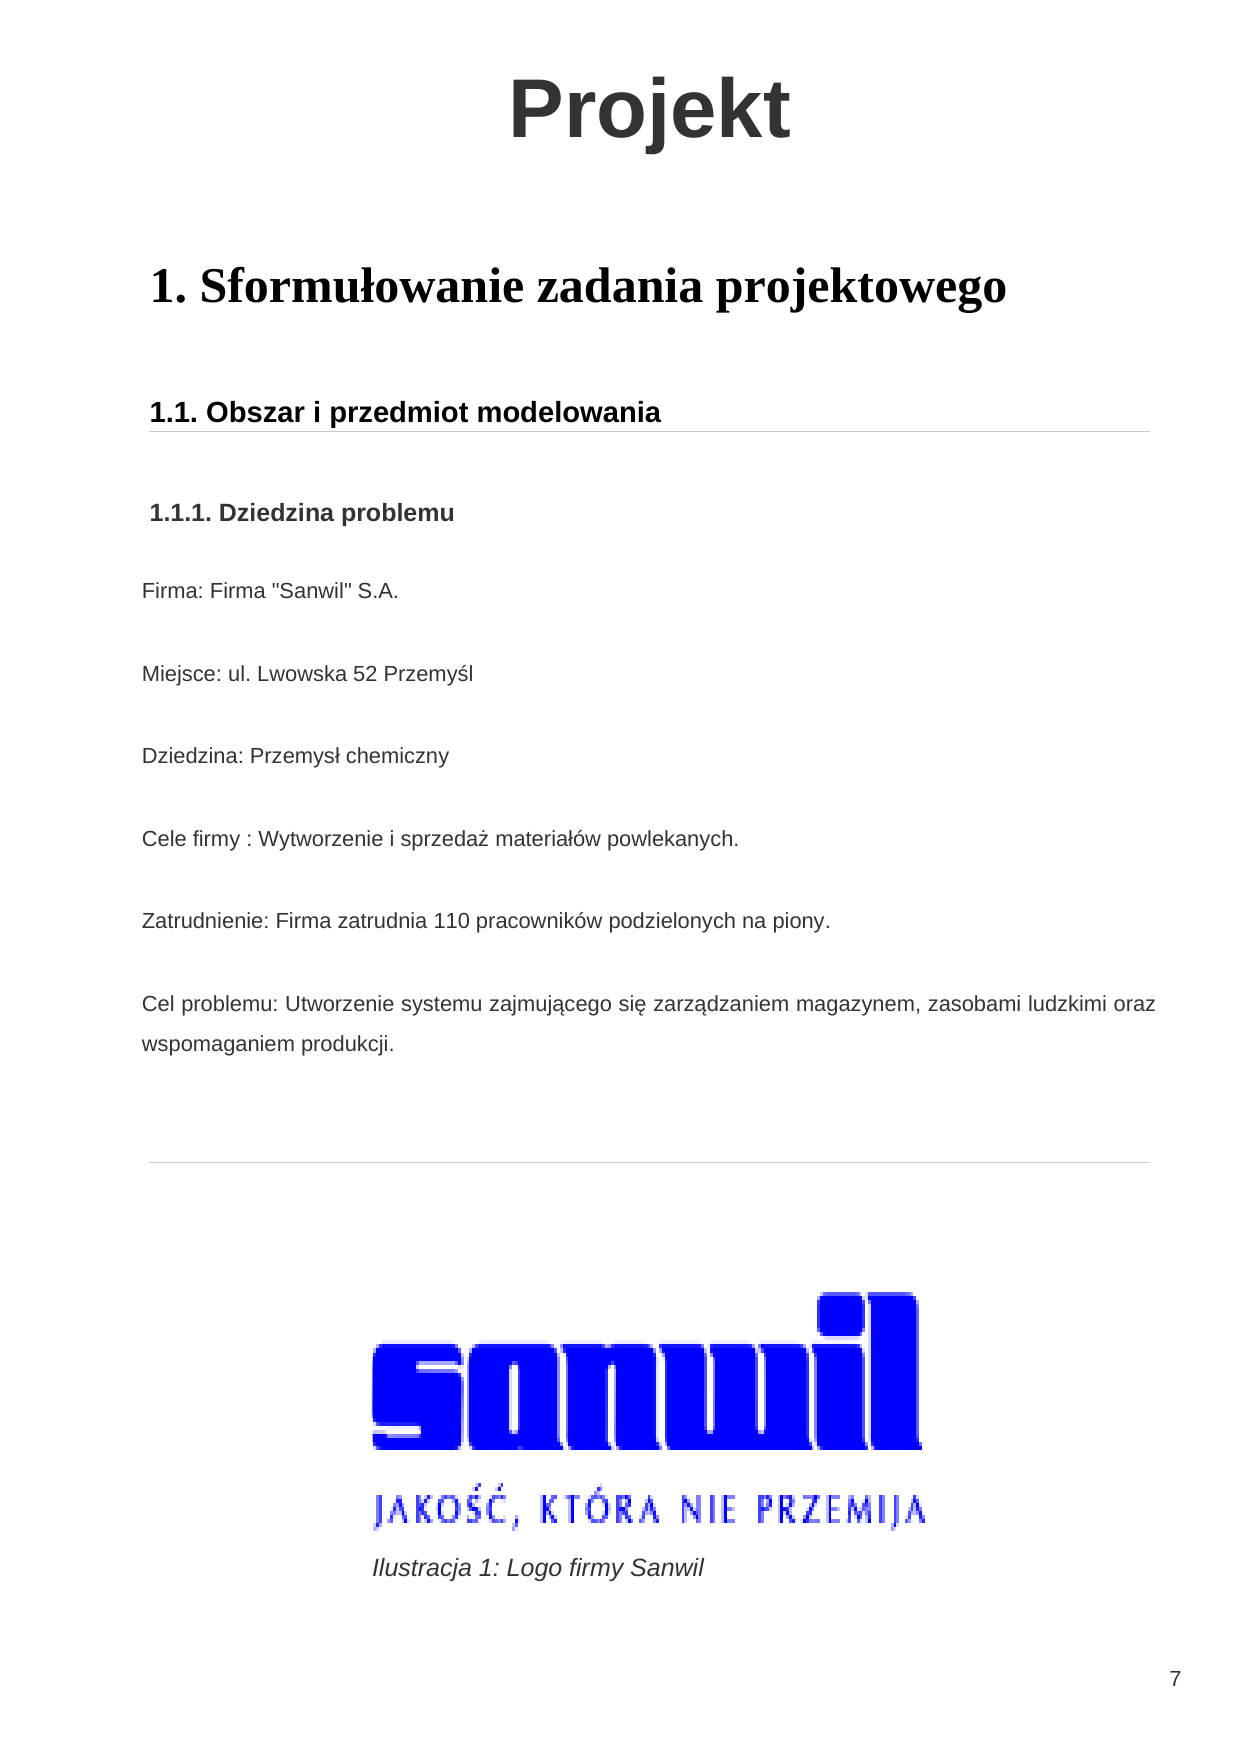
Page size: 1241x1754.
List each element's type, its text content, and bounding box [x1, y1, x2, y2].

subtitle 1. Sformułowanie zadania projektowego [149, 256, 1150, 314]
text Miejsce: ul. Lwowska 52 Przemyśl [142, 661, 1158, 686]
text Ilustracja 1: Logo firmy Sanwil [372, 1536, 927, 1581]
subtitle 1.1.1. Dziedzina problemu [149, 498, 1150, 527]
subtitle Projekt [118, 59, 1181, 155]
text Zatrudnienie: Firma zatrudnia 110 pracowników podzielonych na piony. [142, 908, 1158, 933]
picture [371, 1292, 928, 1536]
text Cel problemu: Utworzenie systemu zajmującego się zarządzaniem magazynem, zasobami ludzkimi oraz wspomaganiem produkcji. [142, 991, 1158, 1056]
text Dziedzina: Przemysł chemiczny [142, 743, 1158, 768]
subtitle 1.1. Obszar i przedmiot modelowania [149, 395, 1150, 431]
text Cele firmy : Wytworzenie i sprzedaż materiałów powlekanych. [142, 826, 1158, 851]
text Firma: Firma "Sanwil" S.A. [142, 578, 1158, 603]
